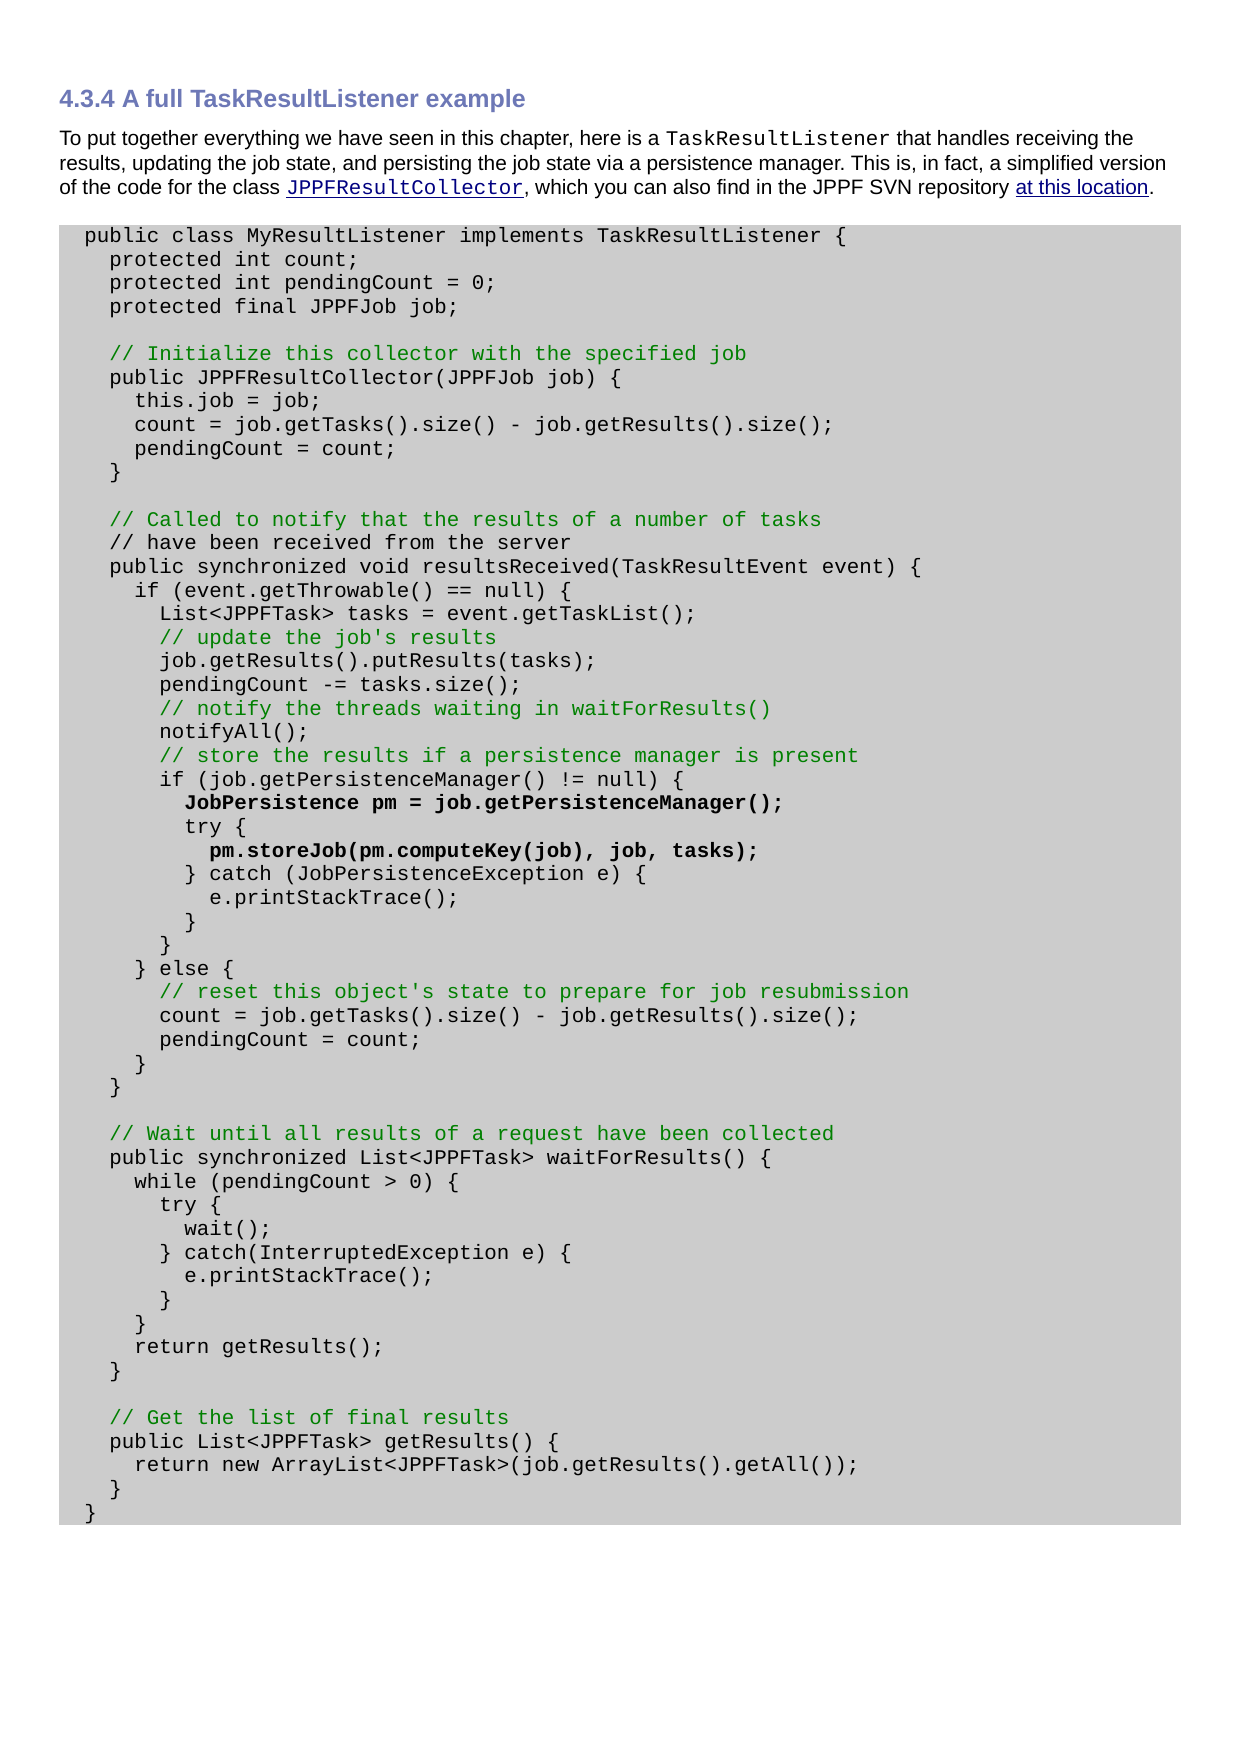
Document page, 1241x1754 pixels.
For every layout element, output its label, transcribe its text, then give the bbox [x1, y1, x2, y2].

text } [59, 1502, 1181, 1525]
text // Wait until all results of a request have been collected [59, 1123, 1181, 1147]
text e.printStackTrace(); [59, 1265, 1181, 1289]
text pendingCount -= tasks.size(); [59, 674, 1181, 698]
text // notify the threads waiting in waitForResults() [59, 698, 1181, 721]
text pendingCount = count; [59, 438, 1181, 461]
text wait(); [59, 1218, 1181, 1242]
text try { [59, 816, 1181, 840]
text } [59, 911, 1181, 934]
text while (pendingCount > 0) { [59, 1171, 1181, 1194]
text } catch(InterruptedException e) { [59, 1242, 1181, 1265]
text } [59, 1076, 1181, 1100]
text } [59, 1478, 1181, 1502]
text protected int count; [59, 248, 1181, 272]
text e.printStackTrace(); [59, 887, 1181, 911]
text } [59, 461, 1181, 485]
text // Called to notify that the results of a number of tasks [59, 509, 1181, 532]
text try { [59, 1194, 1181, 1218]
text notifyAll(); [59, 721, 1181, 745]
text List<JPPFTask> tasks = event.getTaskList(); [59, 603, 1181, 627]
text return new ArrayList<JPPFTask>(job.getResults().getAll()); [59, 1454, 1181, 1478]
text public List<JPPFTask> getResults() { [59, 1431, 1181, 1454]
text // reset this object's state to prepare for job resubmission [59, 982, 1181, 1005]
text // have been received from the server [59, 532, 1181, 556]
text public synchronized List<JPPFTask> waitForResults() { [59, 1147, 1181, 1171]
text pendingCount = count; [59, 1029, 1181, 1052]
text // update the job's results [59, 627, 1181, 651]
text if (event.getThrowable() == null) { [59, 579, 1181, 603]
text // store the results if a persistence manager is present [59, 745, 1181, 769]
text this.job = job; [59, 390, 1181, 414]
text } [59, 1052, 1181, 1076]
text } [59, 1360, 1181, 1383]
text protected int pendingCount = 0; [59, 272, 1181, 296]
text JobPersistence pm = job.getPersistenceManager(); [59, 792, 1181, 816]
text public class MyResultListener implements TaskResultListener { [59, 225, 1181, 248]
subtitle A full TaskResultListener example [59, 84, 1181, 113]
text // Initialize this collector with the specified job [59, 343, 1181, 367]
text } catch (JobPersistenceException e) { [59, 863, 1181, 887]
text public JPPFResultCollector(JPPFJob job) { [59, 367, 1181, 390]
text job.getResults().putResults(tasks); [59, 651, 1181, 674]
text } else { [59, 958, 1181, 982]
text } [59, 934, 1181, 958]
text public synchronized void resultsReceived(TaskResultEvent event) { [59, 556, 1181, 579]
text } [59, 1313, 1181, 1336]
text count = job.getTasks().size() - job.getResults().size(); [59, 414, 1181, 438]
text To put together everything we have seen in this chapter, here is a TaskResultListener that handles receiving the results, updating the job state, and persisting the job state via a persistence manager. This is, in fact, a simplified version of the code for the class JPPFResultCollector, which you can also find in the JPPF SVN repository at this location. [59, 125, 1181, 201]
text return getResults(); [59, 1336, 1181, 1360]
text // Get the list of final results [59, 1407, 1181, 1431]
text protected final JPPFJob job; [59, 296, 1181, 319]
text if (job.getPersistenceManager() != null) { [59, 769, 1181, 792]
text pm.storeJob(pm.computeKey(job), job, tasks); [59, 840, 1181, 863]
text } [59, 1289, 1181, 1313]
text count = job.getTasks().size() - job.getResults().size(); [59, 1005, 1181, 1029]
